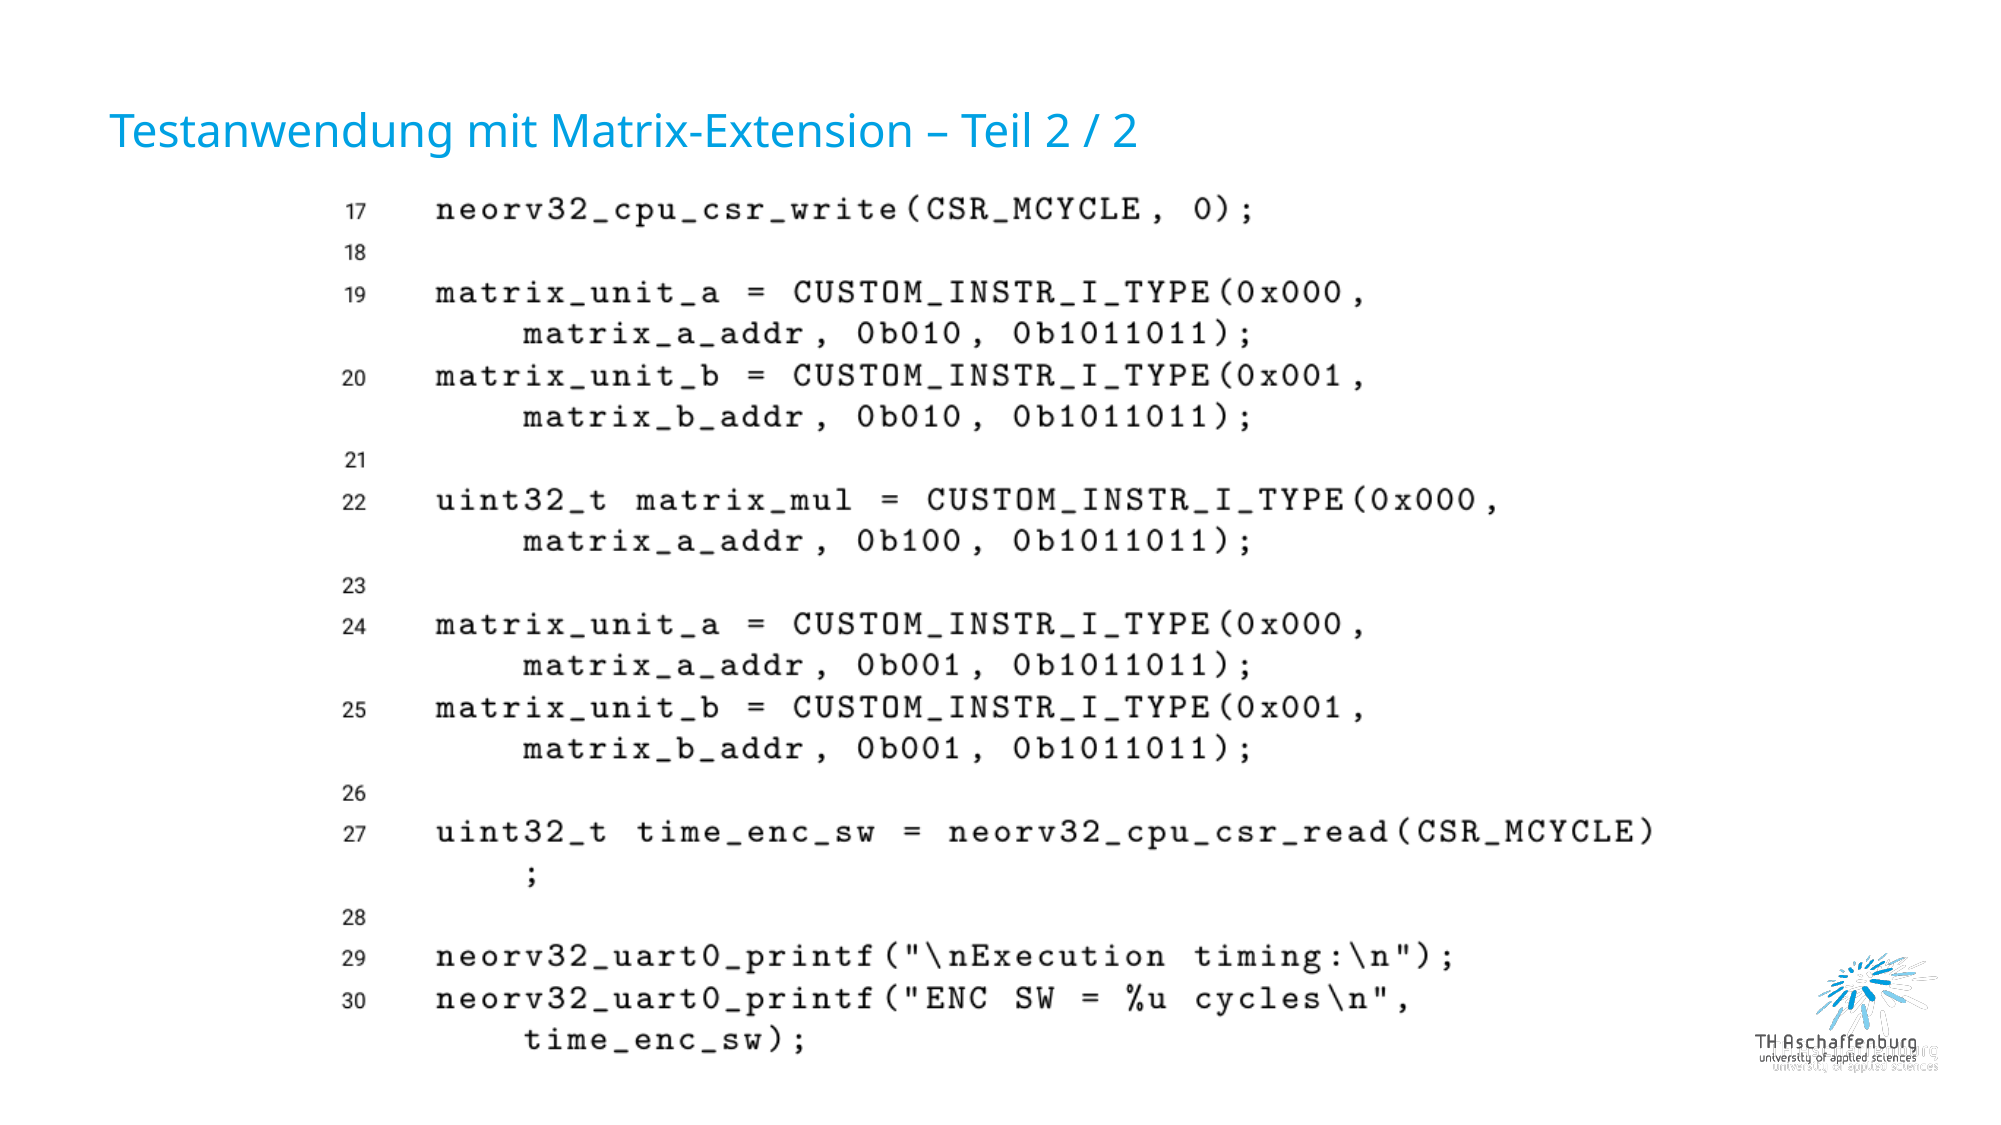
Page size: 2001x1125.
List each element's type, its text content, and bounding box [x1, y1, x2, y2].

picture [1755, 953, 1938, 1073]
title Testanwendung mit Matrix-Extension – Teil 2 / 2 [94, 94, 1820, 165]
picture [307, 190, 1669, 1064]
